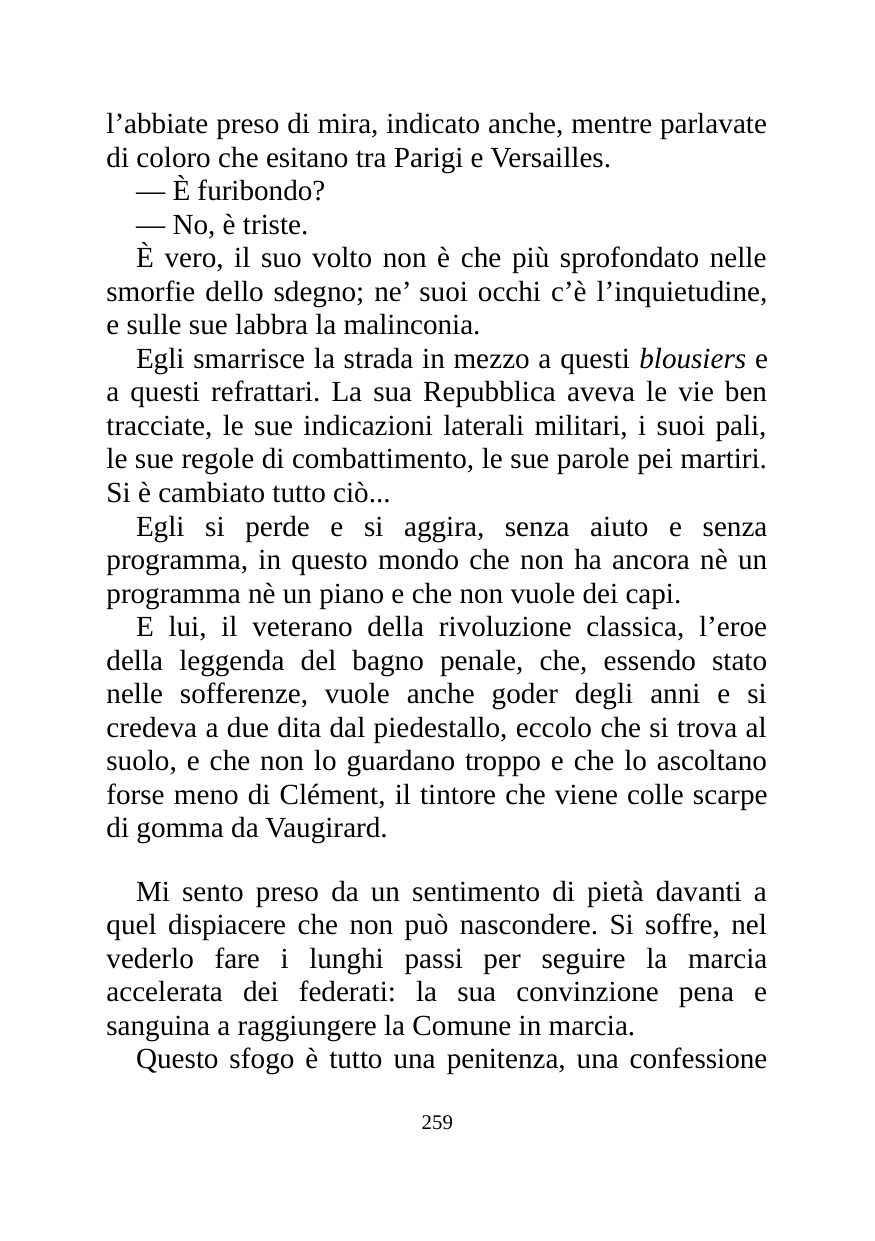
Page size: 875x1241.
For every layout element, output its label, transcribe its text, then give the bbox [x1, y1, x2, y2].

text — È furibondo? [106, 173, 768, 207]
text Questo sfogo è tutto una penitenza, una confessione [106, 1041, 768, 1075]
text Egli si perde e si aggira, senza aiuto e senza programma, in questo mondo che non ha ancora nè un programma nè un piano e che non vuole dei capi. [106, 509, 768, 609]
text — No, è triste. [106, 207, 768, 240]
text Mi sento preso da un sentimento di pietà davanti a quel dispiacere che non può nascondere. Si soffre, nel vederlo fare i lunghi passi per seguire la marcia accelerata dei federati: la sua convinzione pena e sanguina a raggiungere la Comune in marcia. [106, 874, 768, 1041]
text È vero, il suo volto non è che più sprofondato nelle smorfie dello sdegno; ne’ suoi occhi c’è l’inquietudine, e sulle sue labbra la malinconia. [106, 240, 768, 341]
text E lui, il veterano della rivoluzione classica, l’eroe della leggenda del bagno penale, che, essendo stato nelle sofferenze, vuole anche goder degli anni e si credeva a due dita dal piedestallo, eccolo che si trova al suolo, e che non lo guardano troppo e che lo ascoltano forse meno di Clément, il tintore che viene colle scarpe di gomma da Vaugirard. [106, 609, 768, 844]
text l’abbiate preso di mira, indicato anche, mentre parlavate di coloro che esitano tra Parigi e Versailles. [106, 106, 768, 173]
text Egli smarrisce la strada in mezzo a questi blousiers e a questi refrattari. La sua Repubblica aveva le vie ben tracciate, le sue indicazioni laterali militari, i suoi pali, le sue regole di combattimento, le sue parole pei martiri. Si è cambiato tutto ciò... [106, 341, 768, 509]
